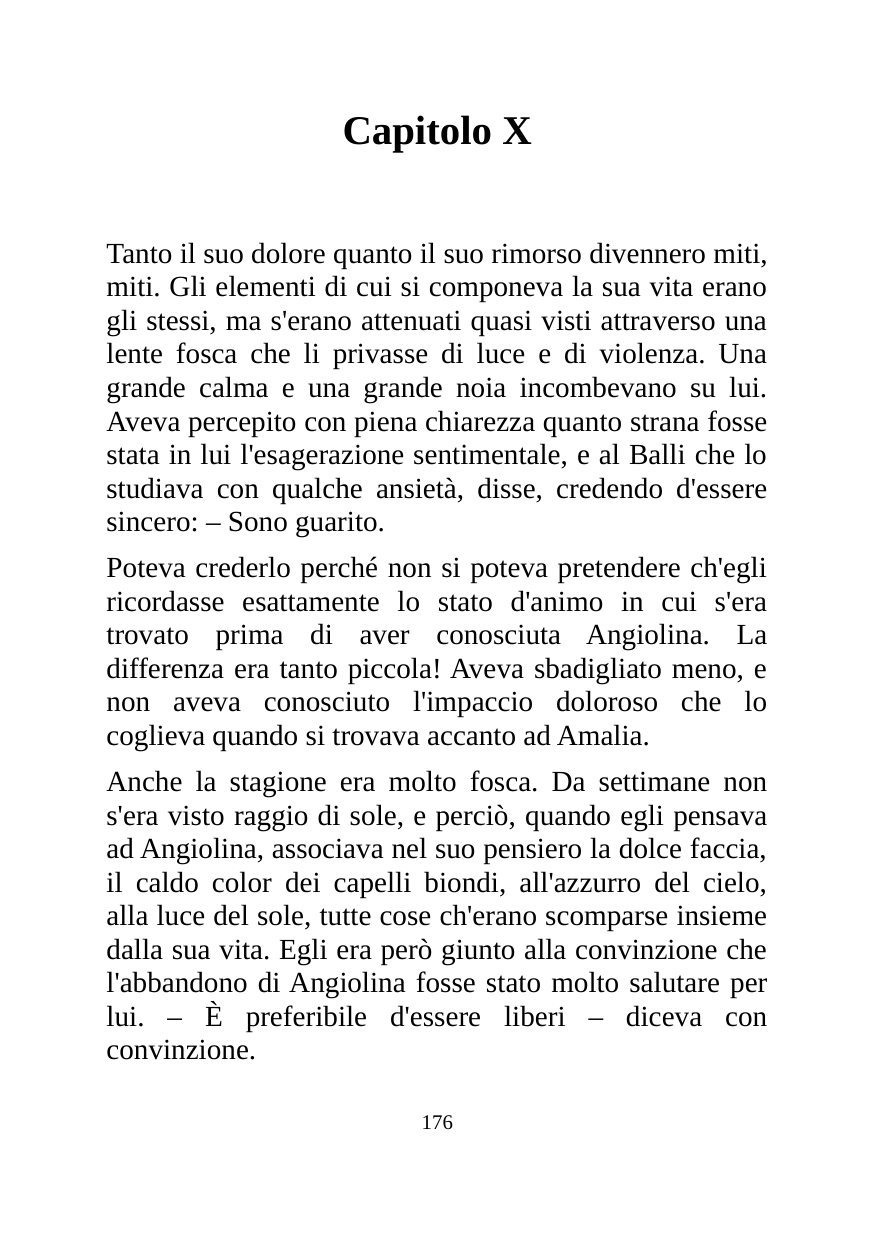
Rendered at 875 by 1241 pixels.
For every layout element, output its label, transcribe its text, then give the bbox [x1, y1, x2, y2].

text Anche la stagione era molto fosca. Da settimane non s'era visto raggio di sole, e perciò, quando egli pensava ad Angiolina, associava nel suo pensiero la dolce faccia, il caldo color dei capelli biondi, all'azzurro del cielo, alla luce del sole, tutte cose ch'erano scomparse insieme dalla sua vita. Egli era però giunto alla convinzione che l'abbandono di Angiolina fosse stato molto salutare per lui. – È preferibile d'essere liberi – diceva con convinzione. [106, 764, 768, 1066]
subtitle Capitolo X [106, 106, 768, 153]
text Poteva crederlo perché non si poteva pretendere ch'egli ricordasse esattamente lo stato d'animo in cui s'era trovato prima di aver conosciuta Angiolina. La differenza era tanto piccola! Aveva sbadigliato meno, e non aveva conosciuto l'impaccio doloroso che lo coglieva quando si trovava accanto ad Amalia. [106, 550, 768, 752]
text Tanto il suo dolore quanto il suo rimorso divennero miti, miti. Gli elementi di cui si componeva la sua vita erano gli stessi, ma s'erano attenuati quasi visti attraverso una lente fosca che li privasse di luce e di violenza. Una grande calma e una grande noia incombevano su lui. Aveva percepito con piena chiarezza quanto strana fosse stata in lui l'esagerazione sentimentale, e al Balli che lo studiava con qualche ansietà, disse, credendo d'essere sincero: – Sono guarito. [106, 236, 768, 538]
